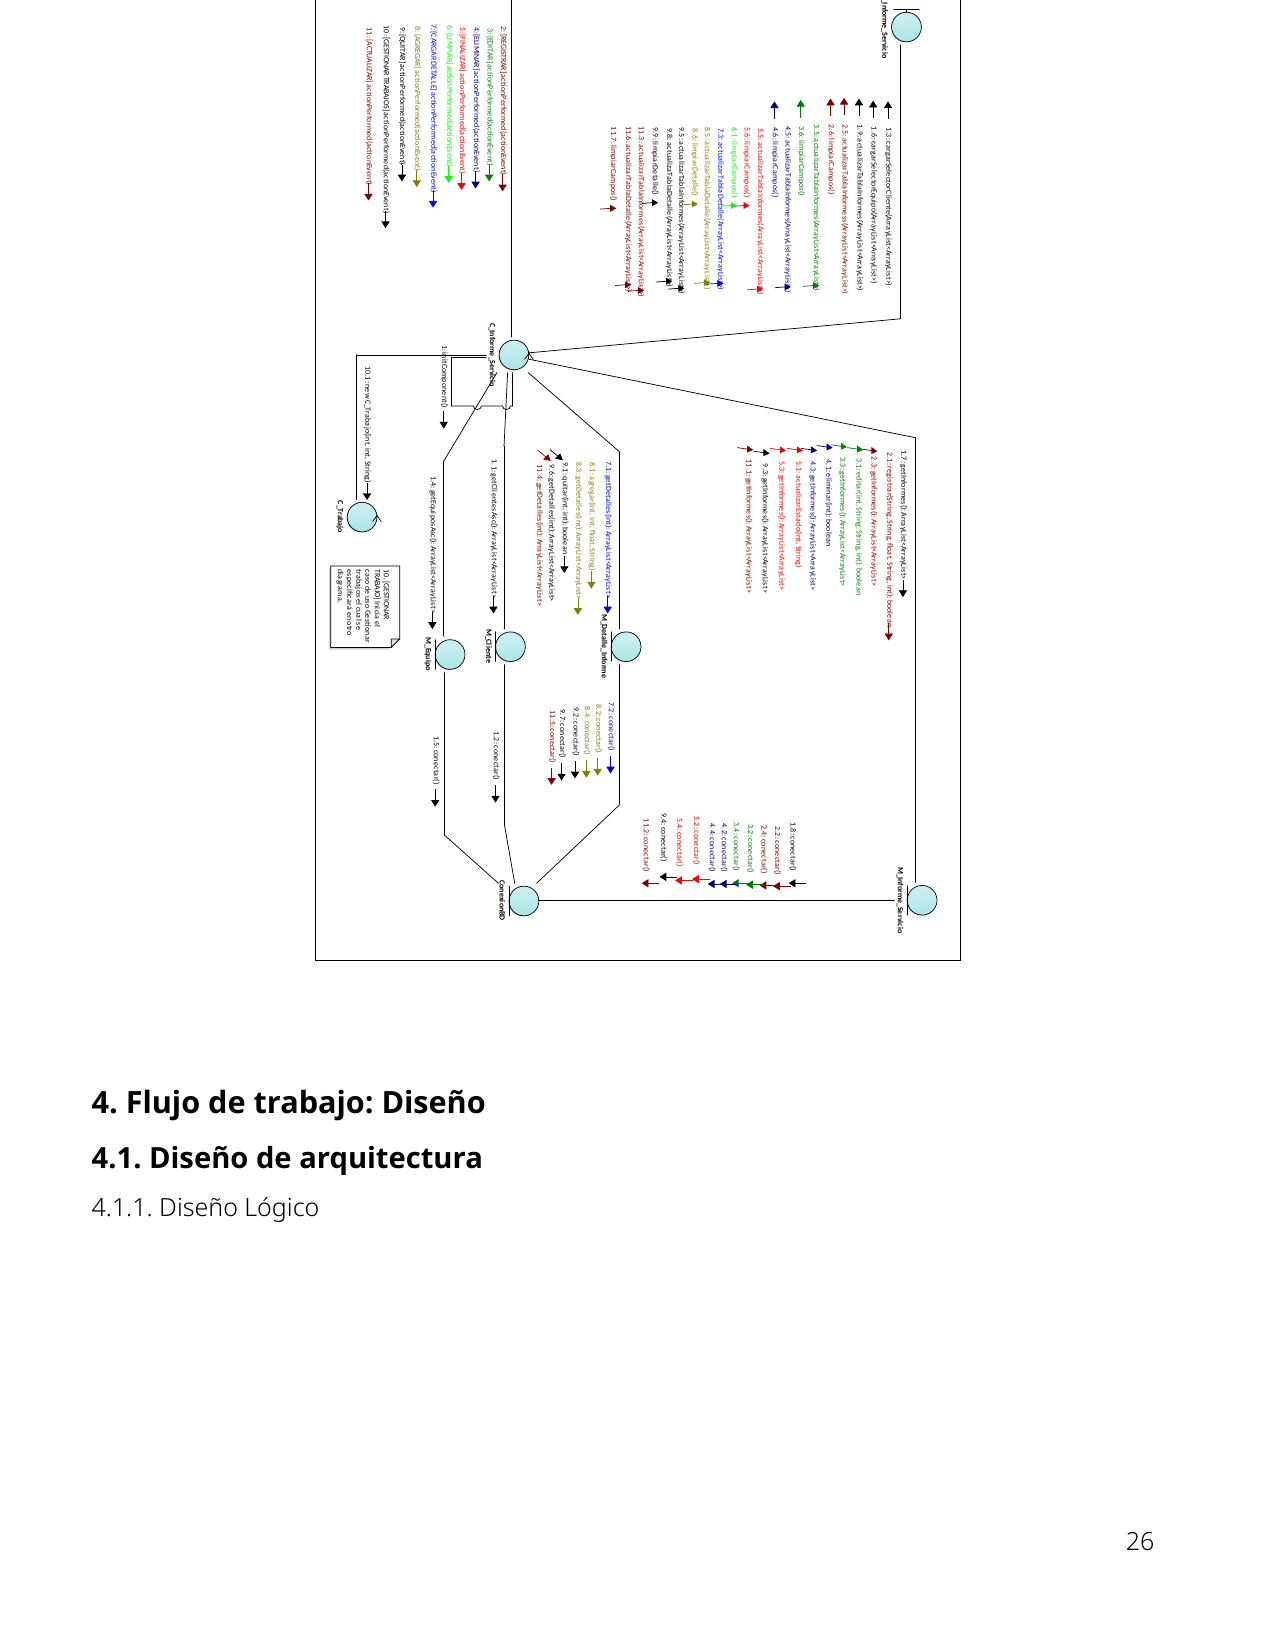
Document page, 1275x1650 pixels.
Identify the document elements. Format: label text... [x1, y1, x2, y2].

text 4.1.1. Diseño Lógico [91, 1189, 1183, 1223]
subtitle 4.1. Diseño de arquitectura [91, 1137, 1183, 1177]
subtitle 4. Flujo de trabajo: Diseño [91, 1081, 1183, 1122]
